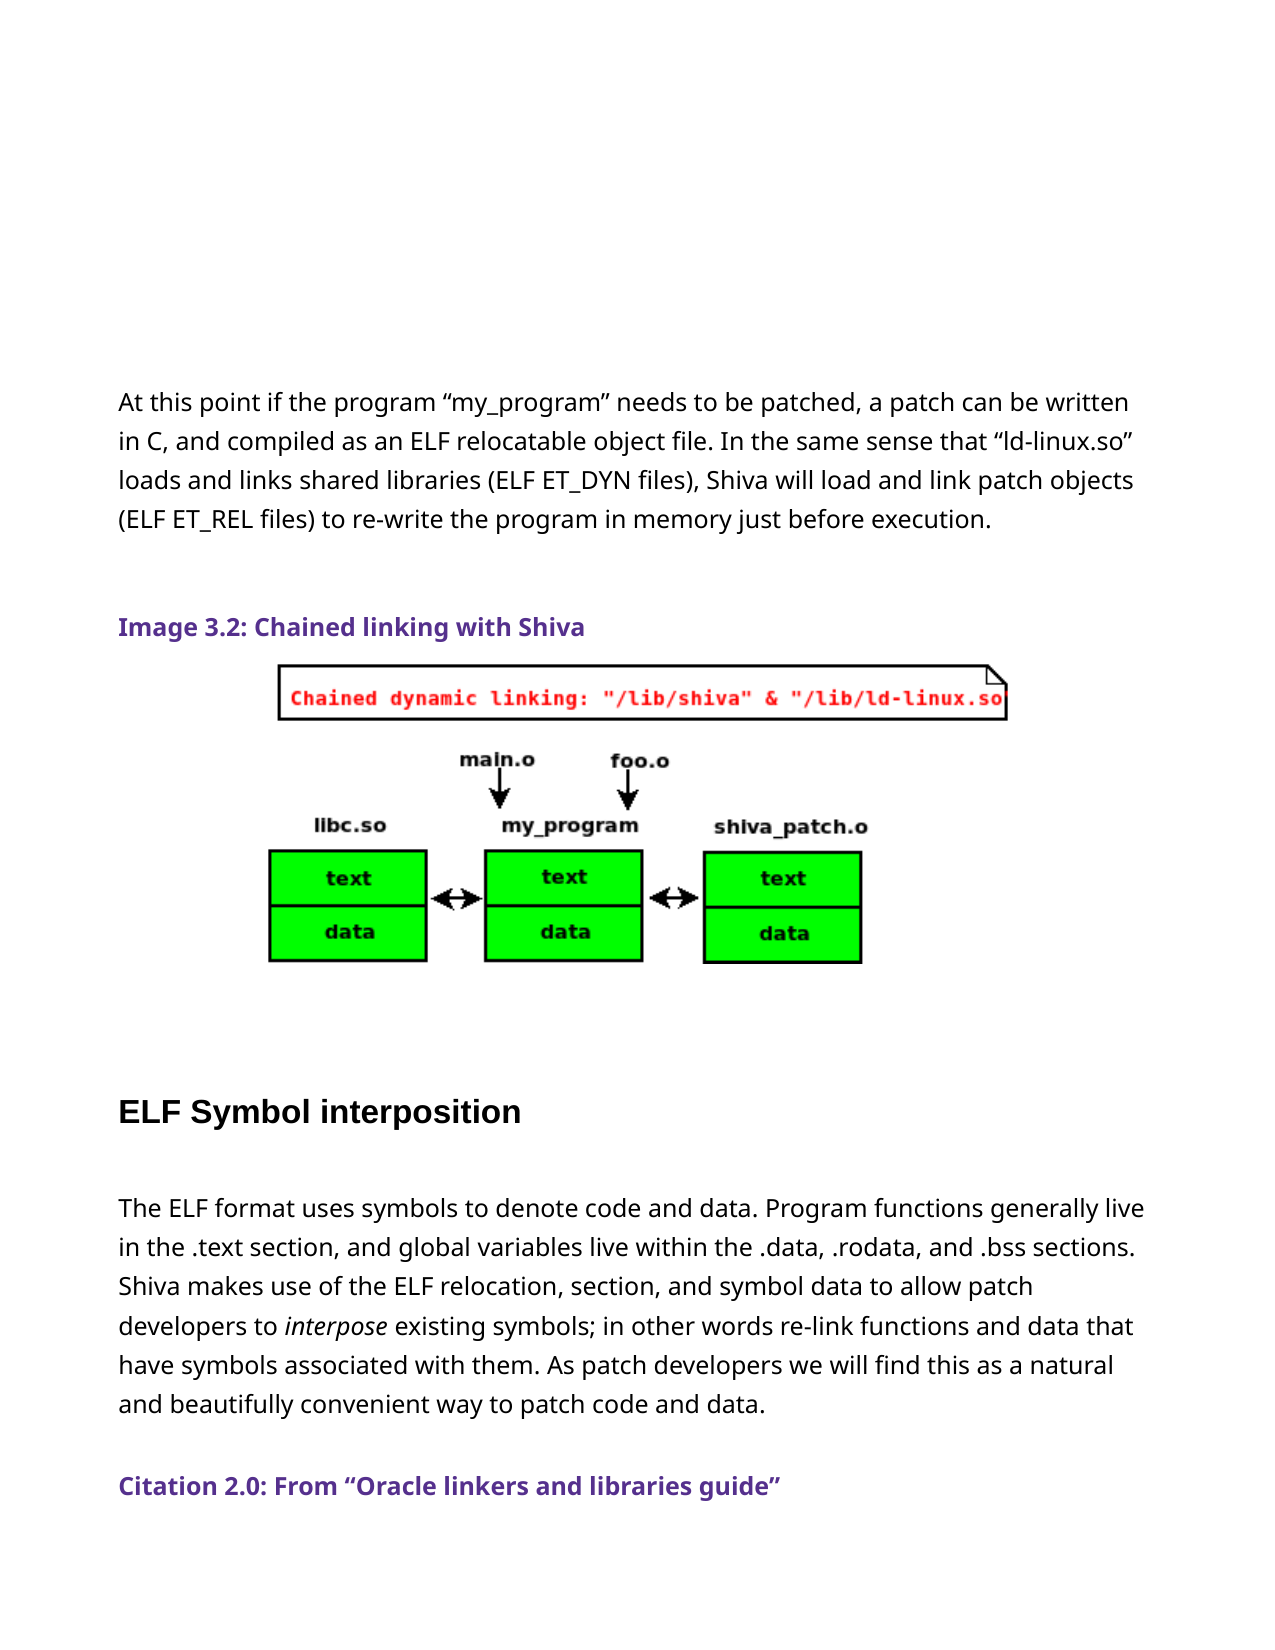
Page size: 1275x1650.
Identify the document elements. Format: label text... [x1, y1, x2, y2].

text Citation 2.0: From “Oracle linkers and libraries guide” [118, 1469, 1157, 1503]
text The ELF format uses symbols to denote code and data. Program functions generally live in the .text section, and global variables live within the .data, .rodata, and .bss sections. Shiva makes use of the ELF relocation, section, and symbol data to allow patch developers to interpose existing symbols; in other words re-link functions and data that have symbols associated with them. As patch developers we will find this as a natural and beautifully convenient way to patch code and data. [118, 1191, 1157, 1421]
picture [267, 663, 1008, 964]
text Image 3.2: Chained linking with Shiva [118, 609, 1157, 643]
text At this point if the program “my_program” needs to be patched, a patch can be written in C, and compiled as an ELF relocatable object file. In the same sense that “ld-linux.so” loads and links shared libraries (ELF ET_DYN files), Shiva will load and link patch objects (ELF ET_REL files) to re-write the program in memory just before execution. [118, 384, 1157, 536]
subtitle ELF Symbol interposition [118, 1092, 1157, 1131]
